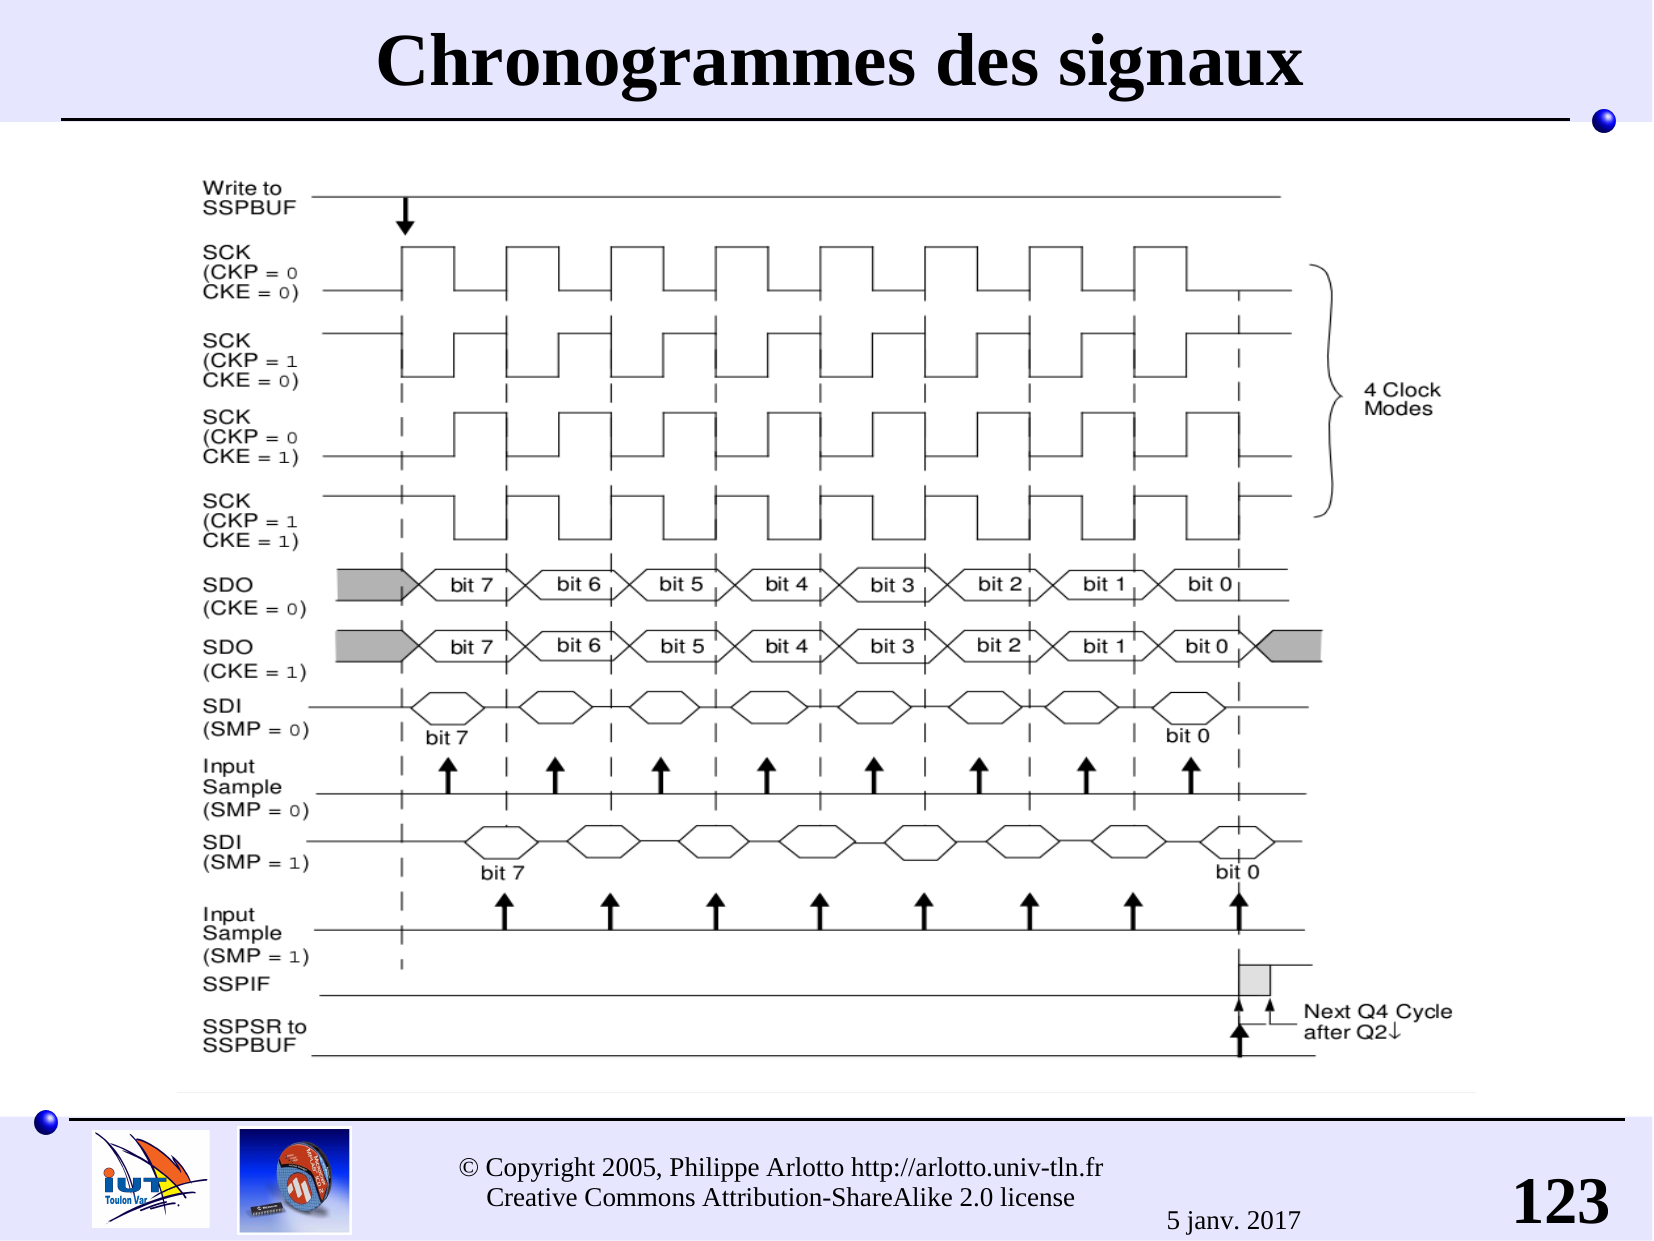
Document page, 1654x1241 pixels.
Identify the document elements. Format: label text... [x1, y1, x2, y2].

picture [177, 177, 1477, 1093]
picture [237, 1126, 352, 1235]
title Chronogrammes des signaux [95, 11, 1585, 110]
